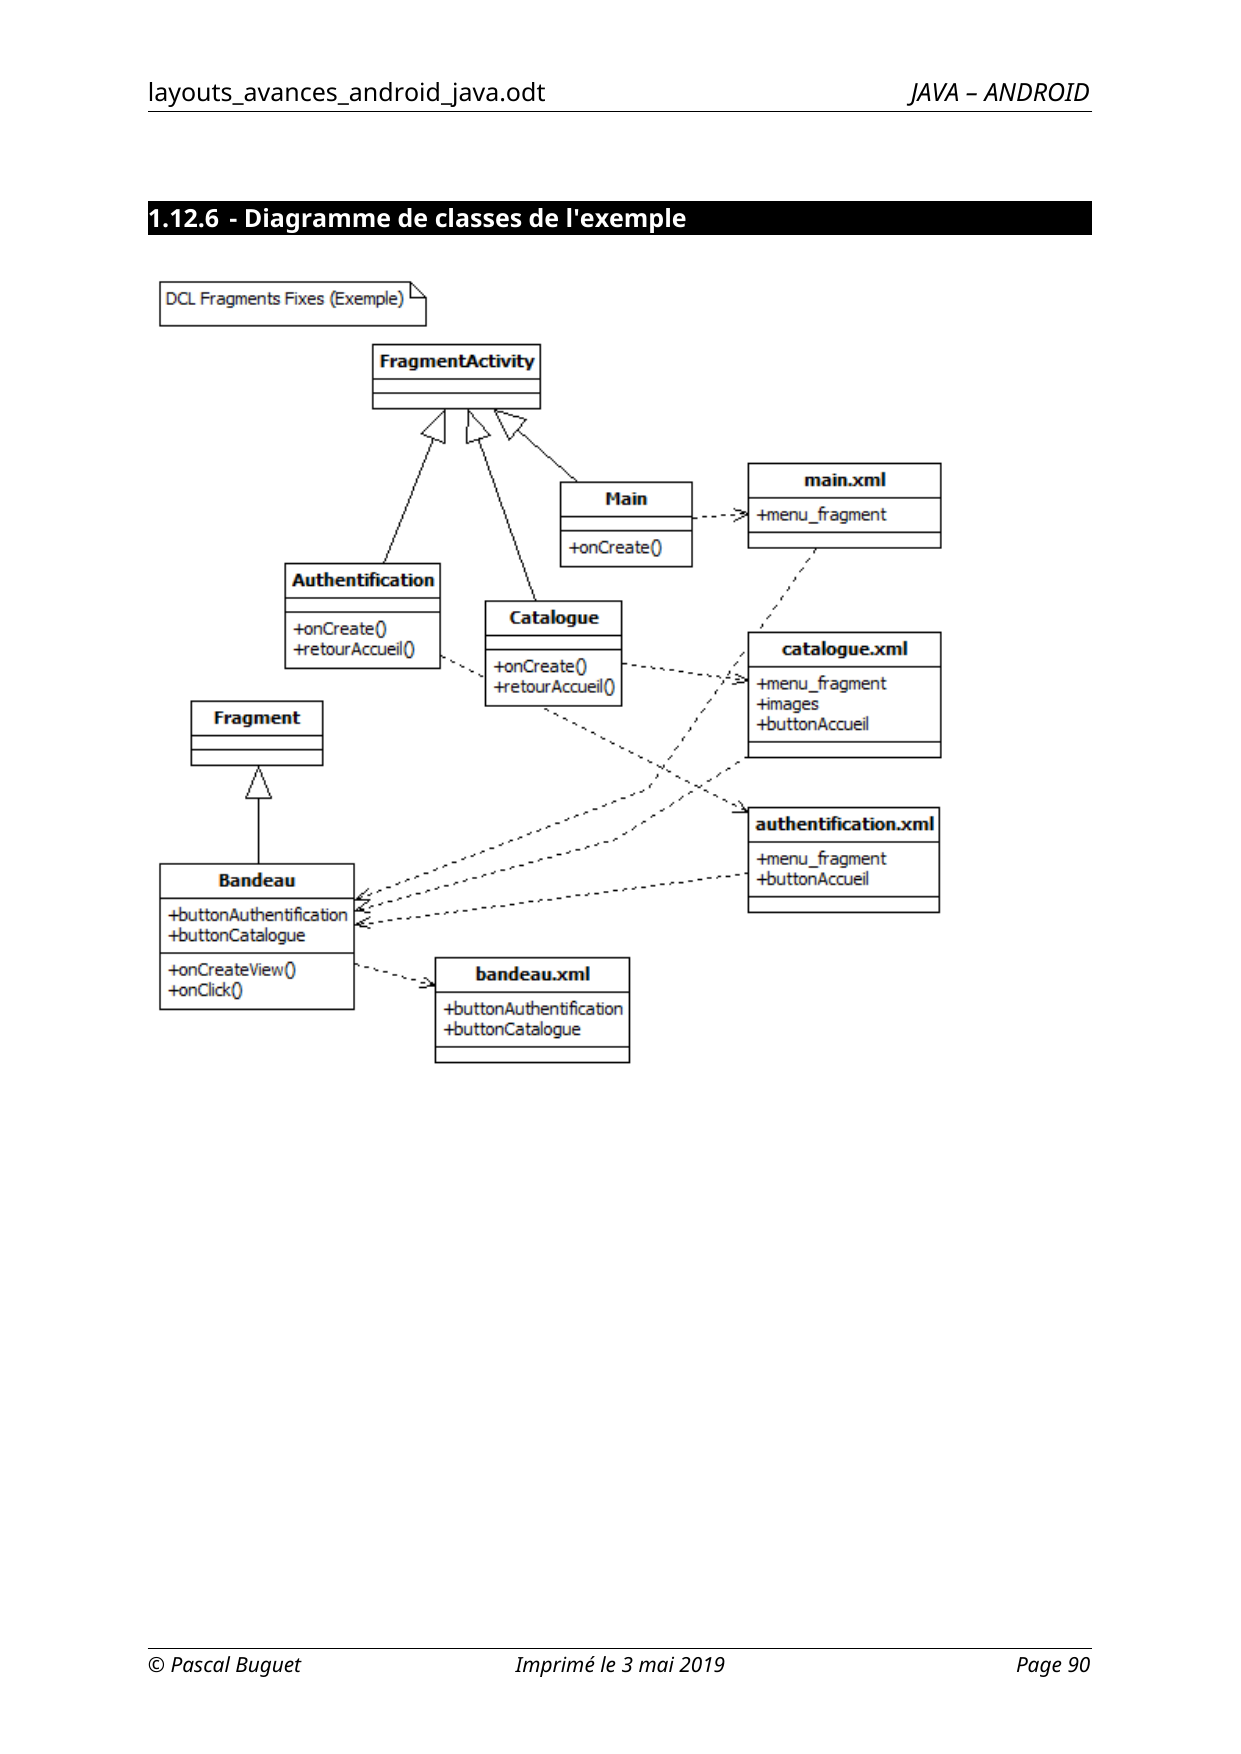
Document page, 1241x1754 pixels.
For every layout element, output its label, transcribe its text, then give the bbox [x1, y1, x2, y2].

picture [147, 270, 956, 1073]
subtitle - Diagramme de classes de l'exemple [148, 201, 1092, 235]
